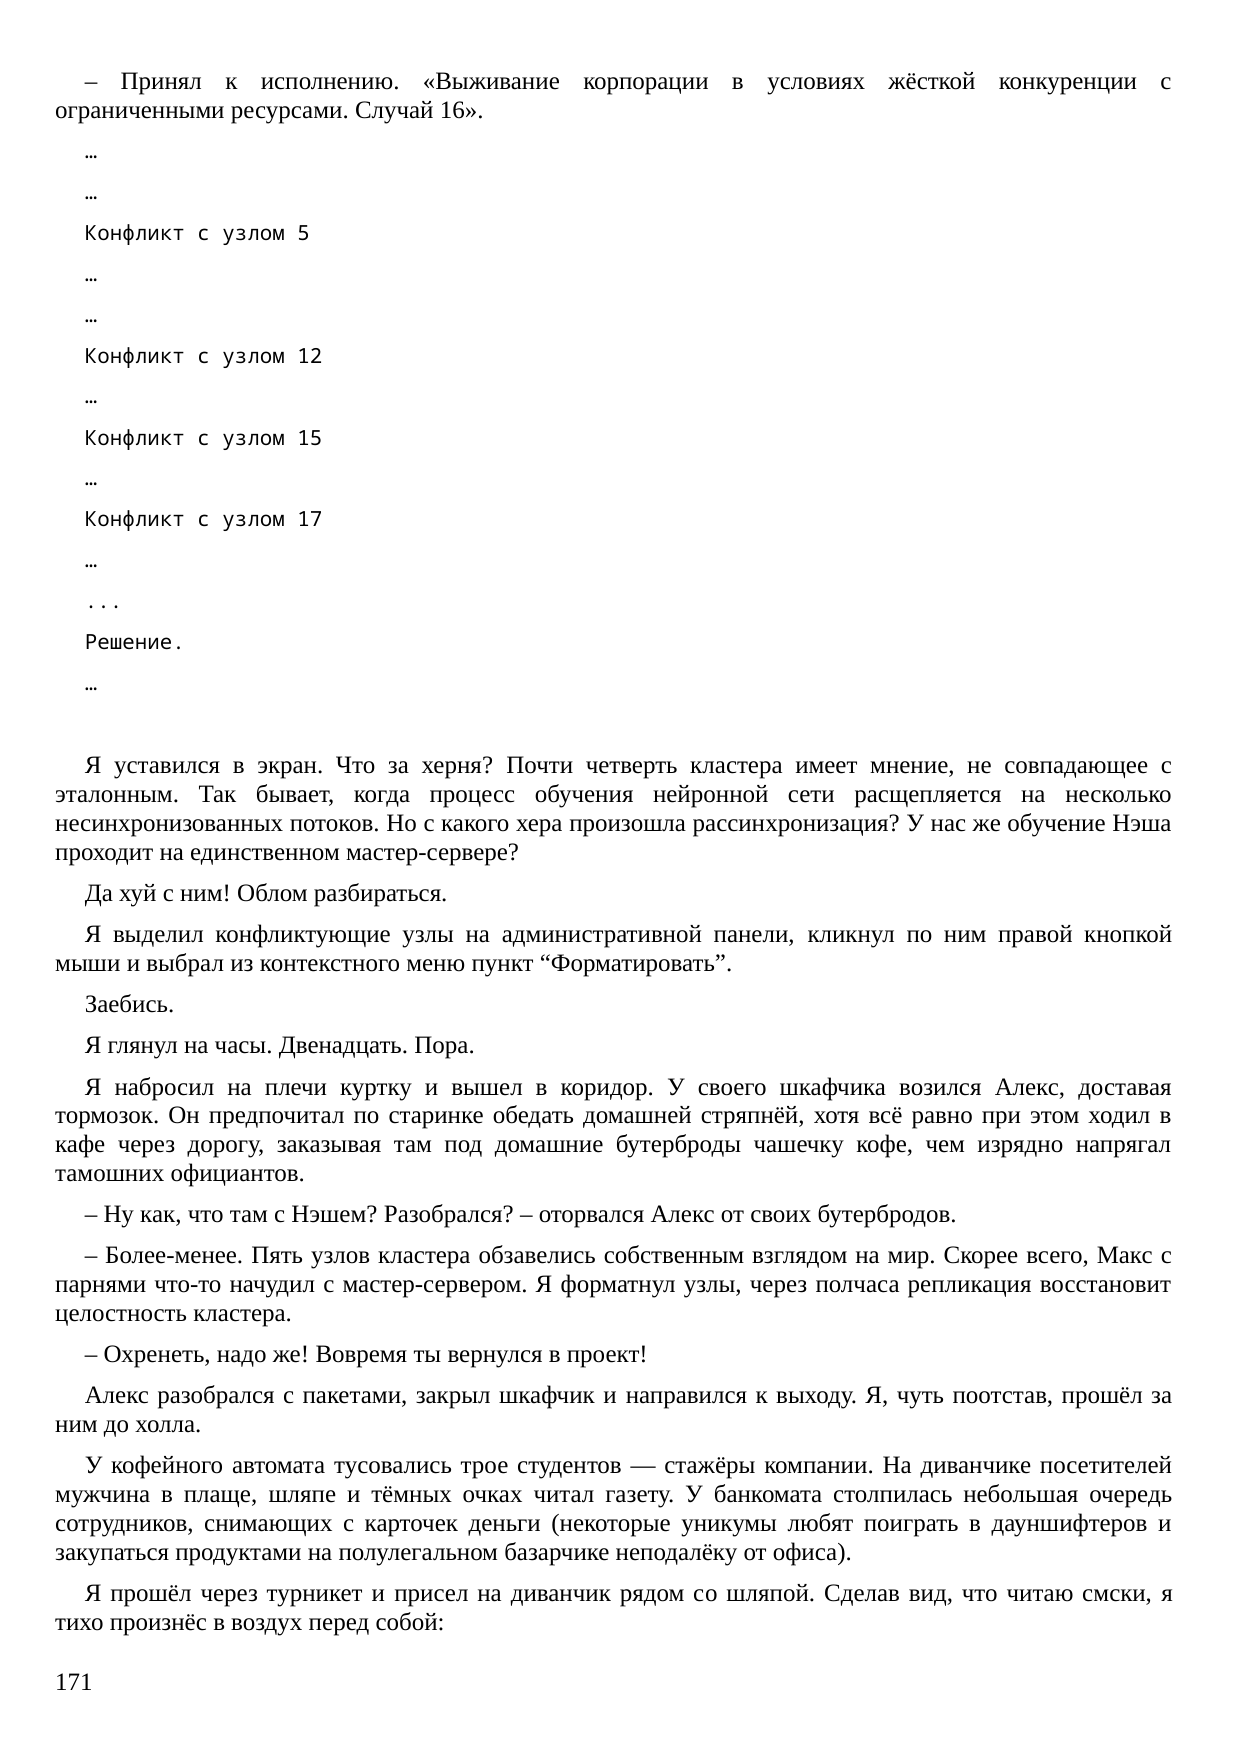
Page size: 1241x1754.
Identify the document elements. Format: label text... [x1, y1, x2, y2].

text – Ну как, что там с Нэшем? Разобрался? – оторвался Алекс от своих бутербродов. [55, 1199, 1173, 1228]
text Я уставился в экран. Что за херня? Почти четверть кластера имеет мнение, не совпадающее с эталонным. Так бывает, когда процесс обучения нейронной сети расщепляется на несколько несинхронизованных потоков. Но с какого хера произошла рассинхронизация? У нас же обучение Нэша проходит на единственном мастер-сервере? [55, 750, 1173, 865]
text – Более-менее. Пять узлов кластера обзавелись собственным взглядом на мир. Скорее всего, Макс с парнями что-то начудил с мастер-сервером. Я форматнул узлы, через полчаса репликация восстановит целостность кластера. [55, 1240, 1173, 1327]
text – Принял к исполнению. «Выживание корпорации в условиях жёсткой конкуренции с ограниченными ресурсами. Случай 16». [55, 66, 1173, 123]
text ... [55, 586, 1173, 615]
text – Охренеть, надо же! Вовремя ты вернулся в проект! [55, 1339, 1173, 1368]
text … [55, 545, 1173, 574]
text Конфликт с узлом 15 [55, 423, 1173, 451]
text … [55, 382, 1173, 410]
text Я выделил конфликтующие узлы на административной панели, кликнул по ним правой кнопкой мыши и выбрал из контекстного меню пункт “Форматировать”. [55, 919, 1173, 977]
text Да хуй с ним! Облом разбираться. [55, 878, 1173, 907]
text … [55, 463, 1173, 492]
text Я набросил на плечи куртку и вышел в коридор. У своего шкафчика возился Алекс, доставая тормозок. Он предпочитал по старинке обедать домашней стряпнёй, хотя всё равно при этом ходил в кафе через дорогу, заказывая там под домашние бутерброды чашечку кофе, чем изрядно напрягал тамошних официантов. [55, 1072, 1173, 1187]
text Решение. [55, 627, 1173, 656]
text Конфликт с узлом 17 [55, 504, 1173, 533]
text Конфликт с узлом 5 [55, 218, 1173, 246]
text … [55, 136, 1173, 164]
text У кофейного автомата тусовались трое студентов — стажёры компании. На диванчике посетителей мужчина в плаще, шляпе и тёмных очках читал газету. У банкомата столпилась небольшая очередь сотрудников, снимающих с карточек деньги (некоторые уникумы любят поиграть в дауншифтеров и закупаться продуктами на полулегальном базарчике неподалёку от офиса). [55, 1450, 1173, 1565]
text Заебись. [55, 989, 1173, 1018]
text Алекс разобрался с пакетами, закрыл шкафчик и направился к выходу. Я, чуть поотстав, прошёл за ним до холла. [55, 1380, 1173, 1438]
text … [55, 259, 1173, 287]
text Я глянул на часы. Двенадцать. Пора. [55, 1030, 1173, 1059]
text Конфликт с узлом 12 [55, 341, 1173, 369]
text … [55, 300, 1173, 328]
text … [55, 177, 1173, 205]
text … [55, 668, 1173, 697]
text Я прошёл через турникет и присел на диванчик рядом со шляпой. Сделав вид, что читаю смски, я тихо произнёс в воздух перед собой: [55, 1578, 1173, 1635]
